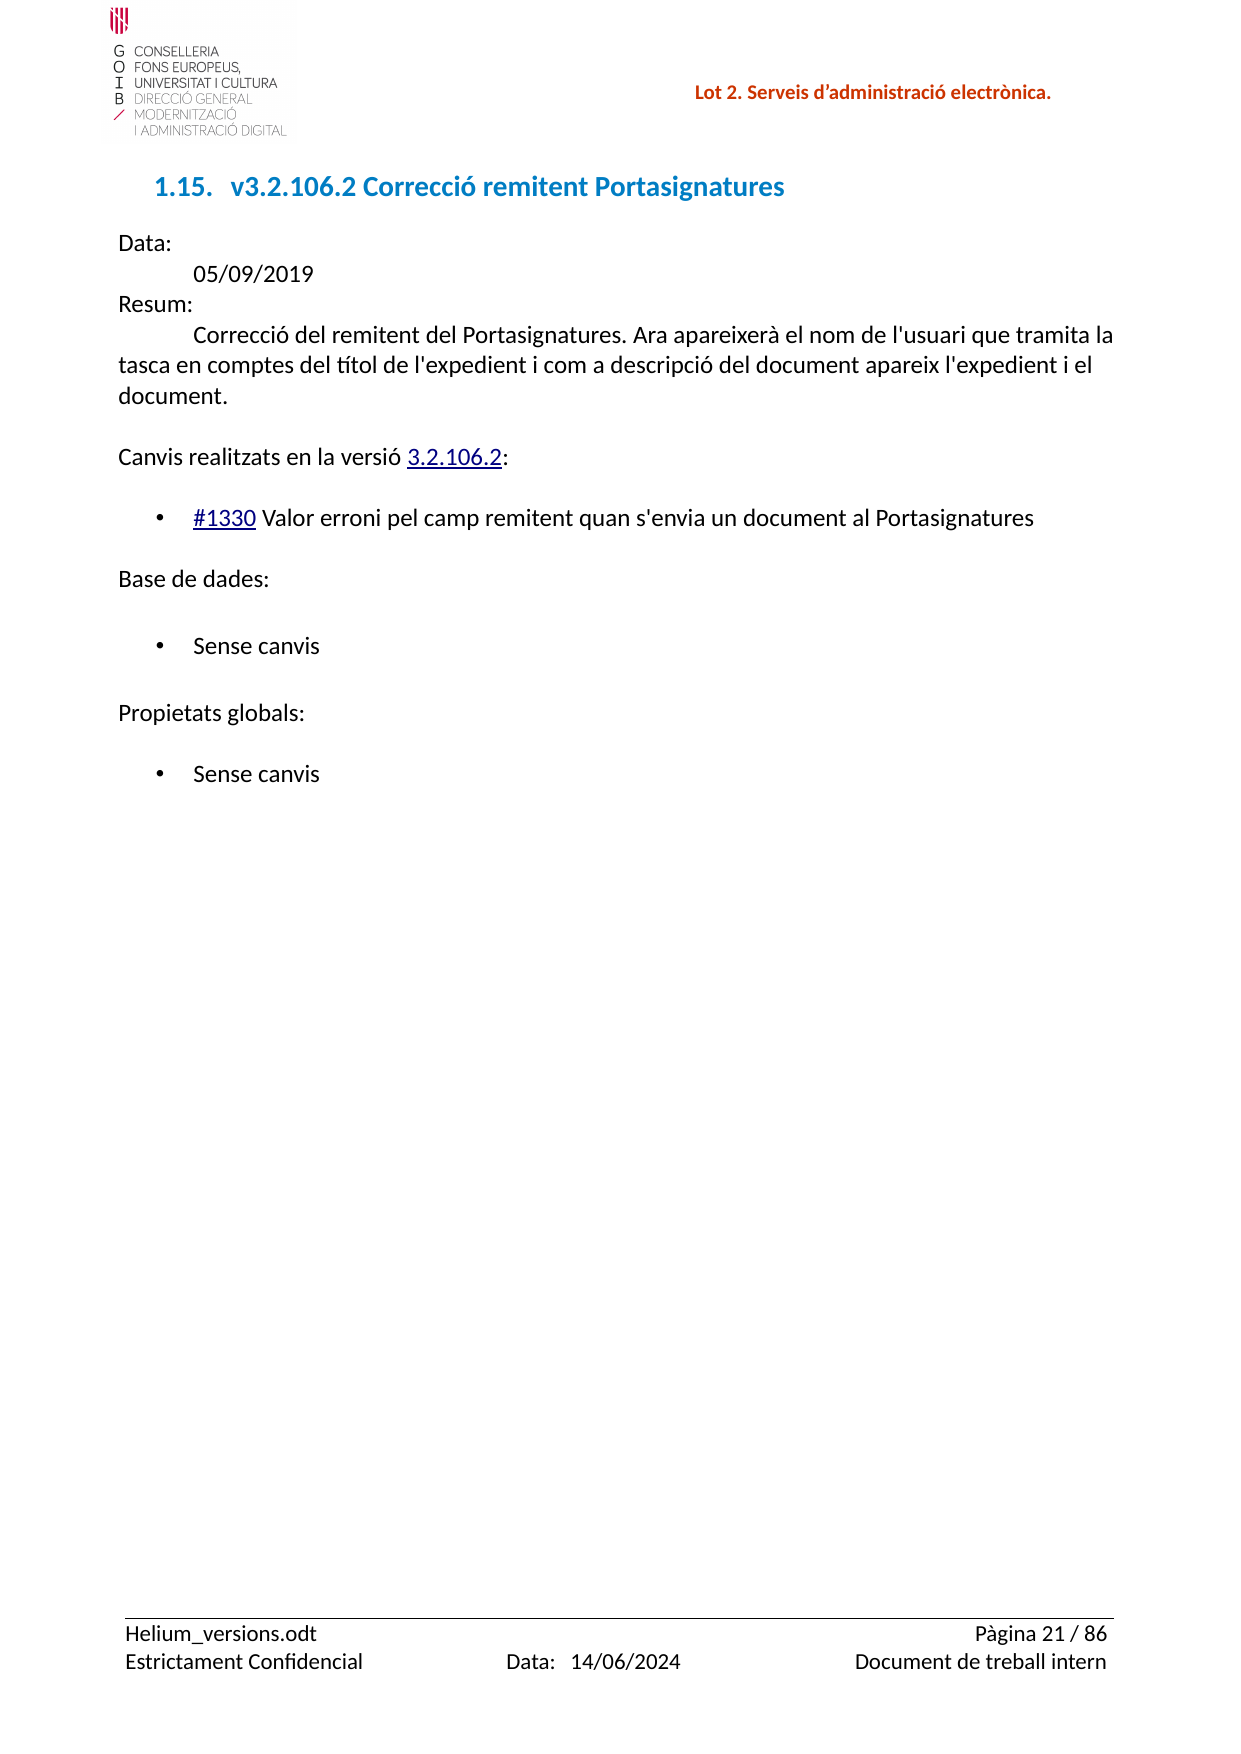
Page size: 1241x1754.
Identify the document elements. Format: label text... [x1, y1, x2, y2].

list #1330 Valor erroni pel camp remitent quan s'envia un document al Portasignatures [156, 502, 1122, 533]
picture [100, 0, 297, 144]
list Sense canvis [156, 630, 1122, 661]
text Data: [118, 228, 1122, 258]
subtitle v3.2.106.2 Correcció remitent Portasignatures [153, 168, 1122, 204]
text 05/09/2019 [118, 258, 1122, 289]
text Resum: [118, 289, 1122, 319]
text Base de dades: [118, 563, 1122, 594]
text Correcció del remitent del Portasignatures. Ara apareixerà el nom de l'usuari que tramita la tasca en comptes del títol de l'expedient i com a descripció del document apareix l'expedient i el document. [118, 319, 1122, 411]
list Sense canvis [156, 758, 1122, 789]
text Canvis realitzats en la versió 3.2.106.2: [118, 441, 1122, 472]
text Propietats globals: [118, 697, 1122, 728]
